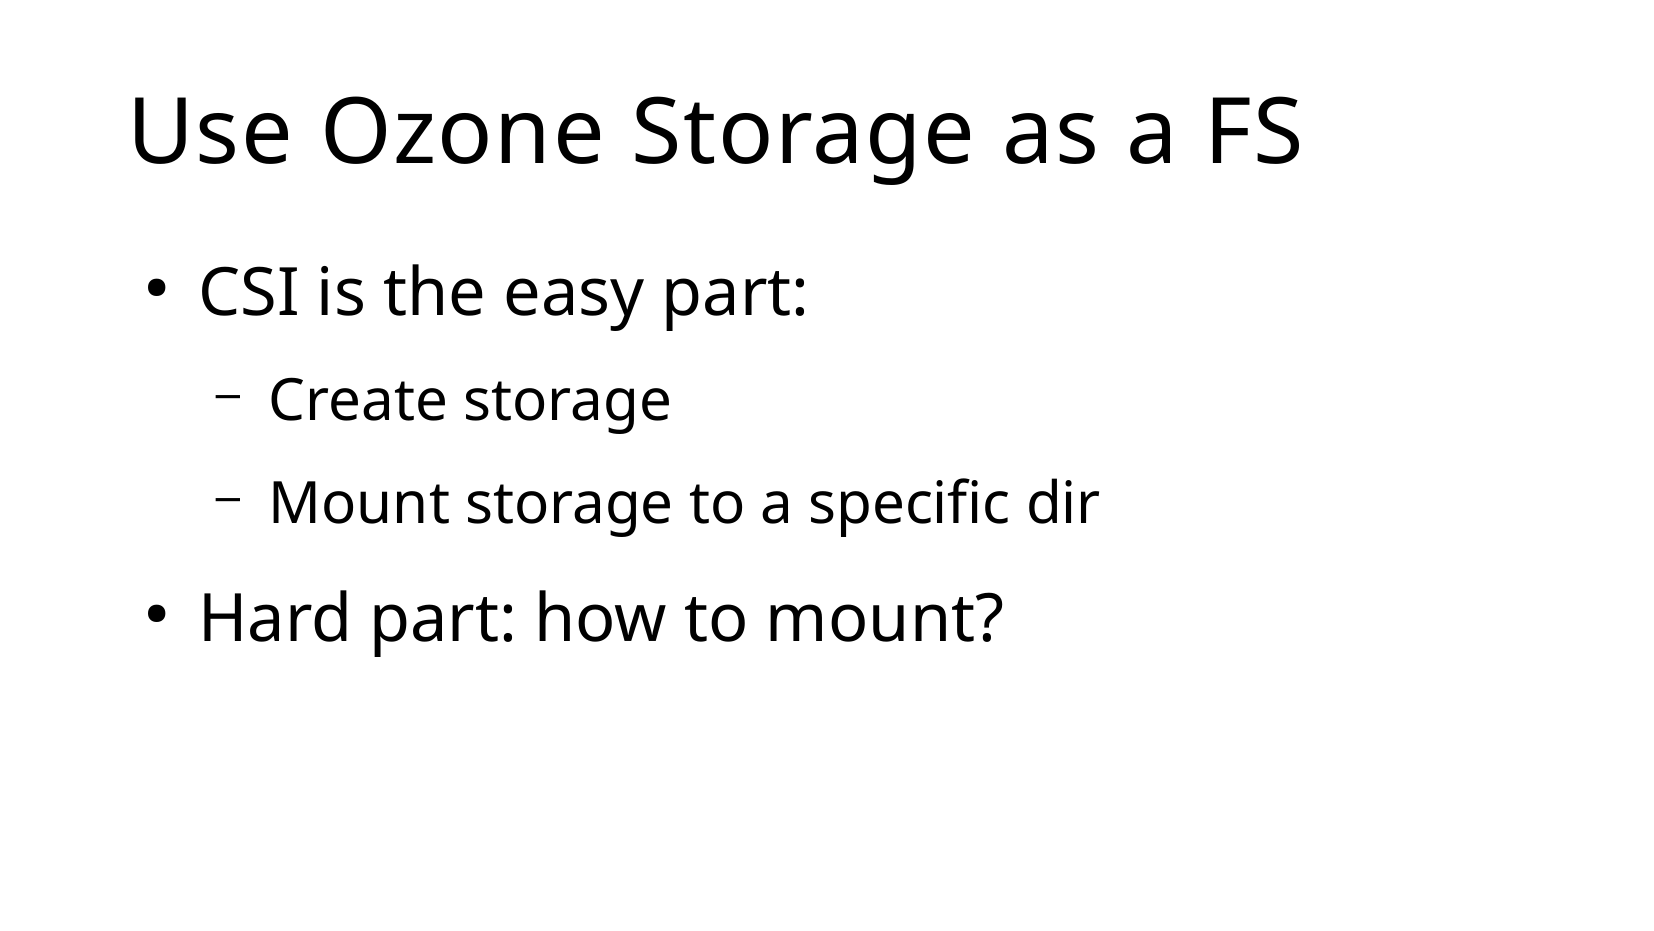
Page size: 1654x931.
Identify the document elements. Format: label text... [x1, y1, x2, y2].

list CSI is the easy part: Create storage Mount storage to a specific dir Hard part: how to mount? [127, 244, 1527, 784]
title Use Ozone Storage as a FS [127, 69, 1654, 187]
